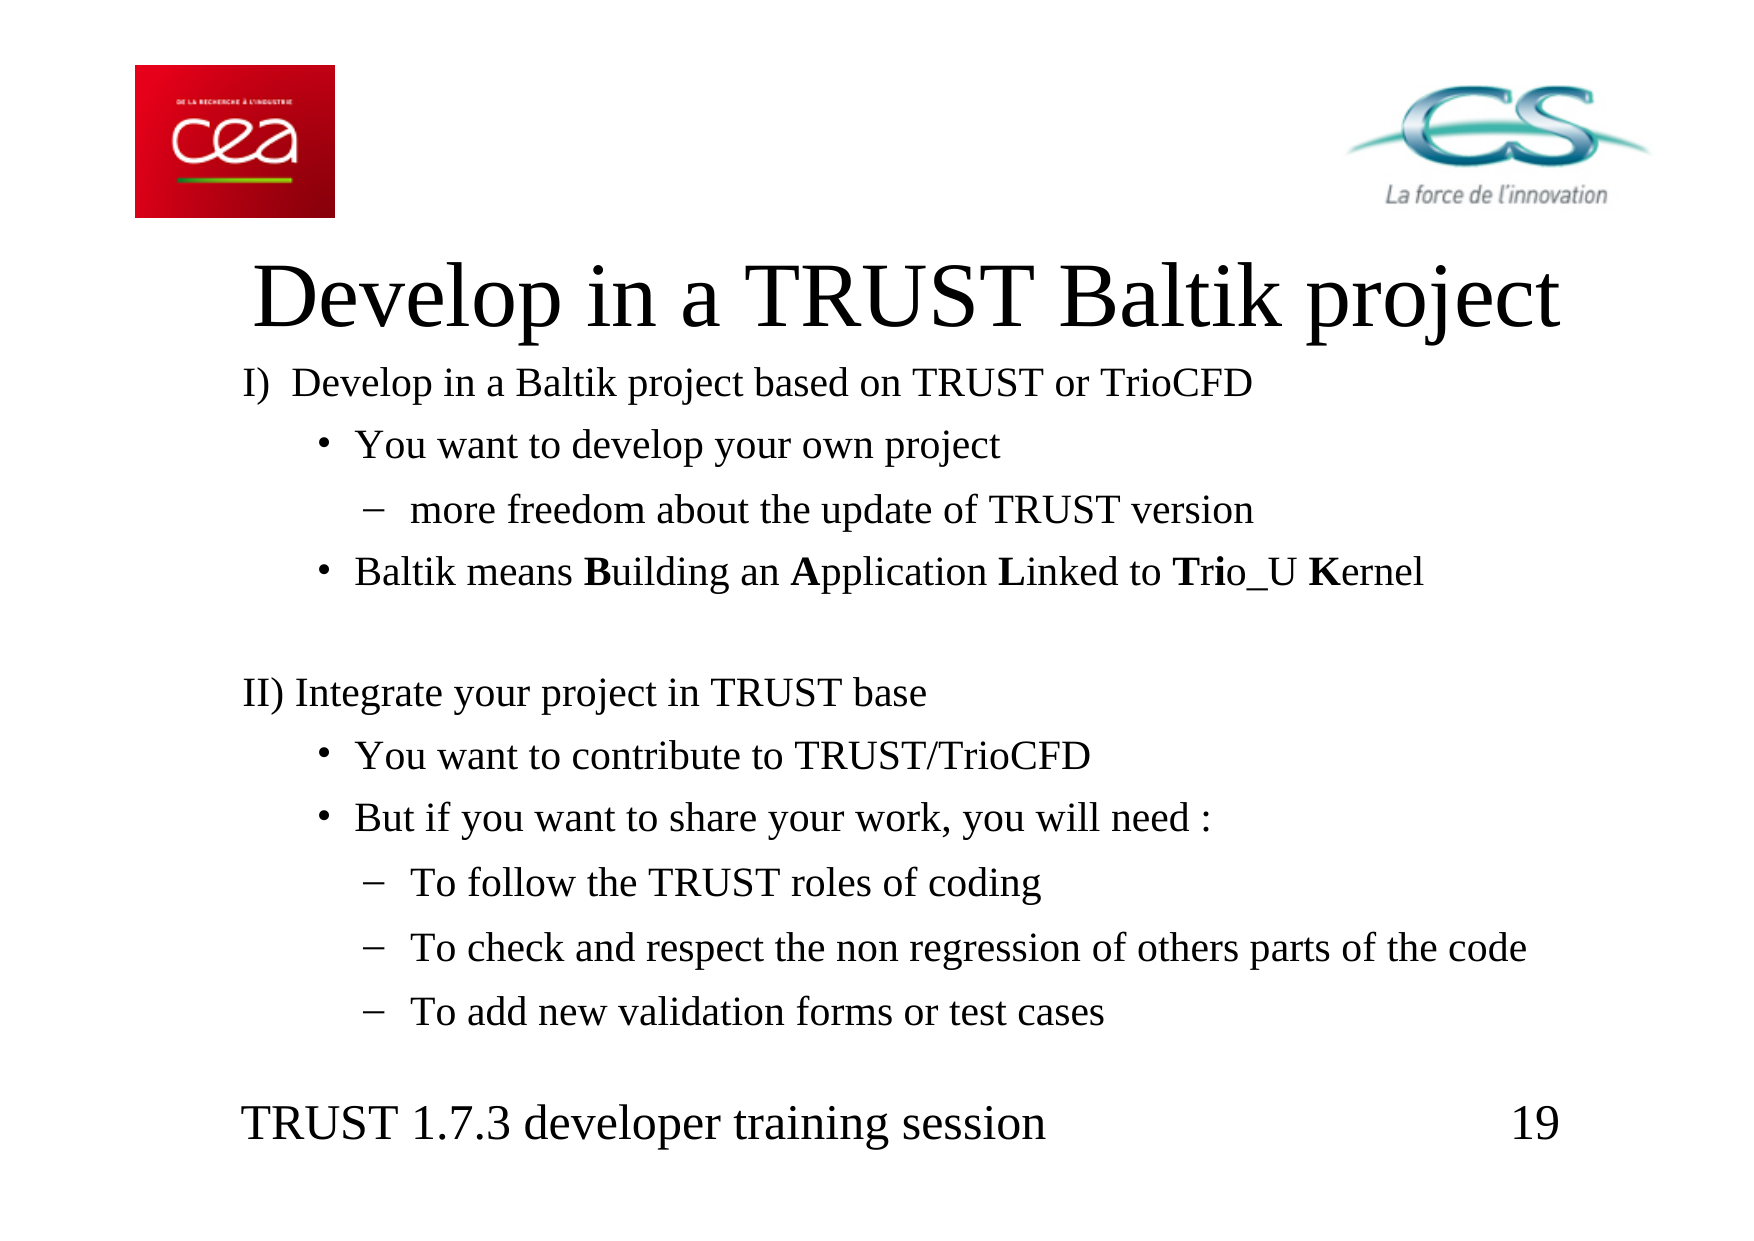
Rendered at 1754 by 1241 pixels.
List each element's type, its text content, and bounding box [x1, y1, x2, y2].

list I) Develop in a Baltik project based on TRUST or TrioCFD You want to develop your own project more freedom about the update of TRUST version Baltik means Building an Application Linked to Trio_U Kernel II) Integrate your project in TRUST base You want to contribute to TRUST/TrioCFD But if you want to share your work, you will need : To follow the TRUST roles of coding To check and respect the non regression of others parts of the code To add new validation forms or test cases [151, 346, 1577, 1057]
picture [1340, 73, 1662, 218]
title Develop in a TRUST Baltik project [231, 195, 1583, 383]
picture [135, 65, 335, 218]
